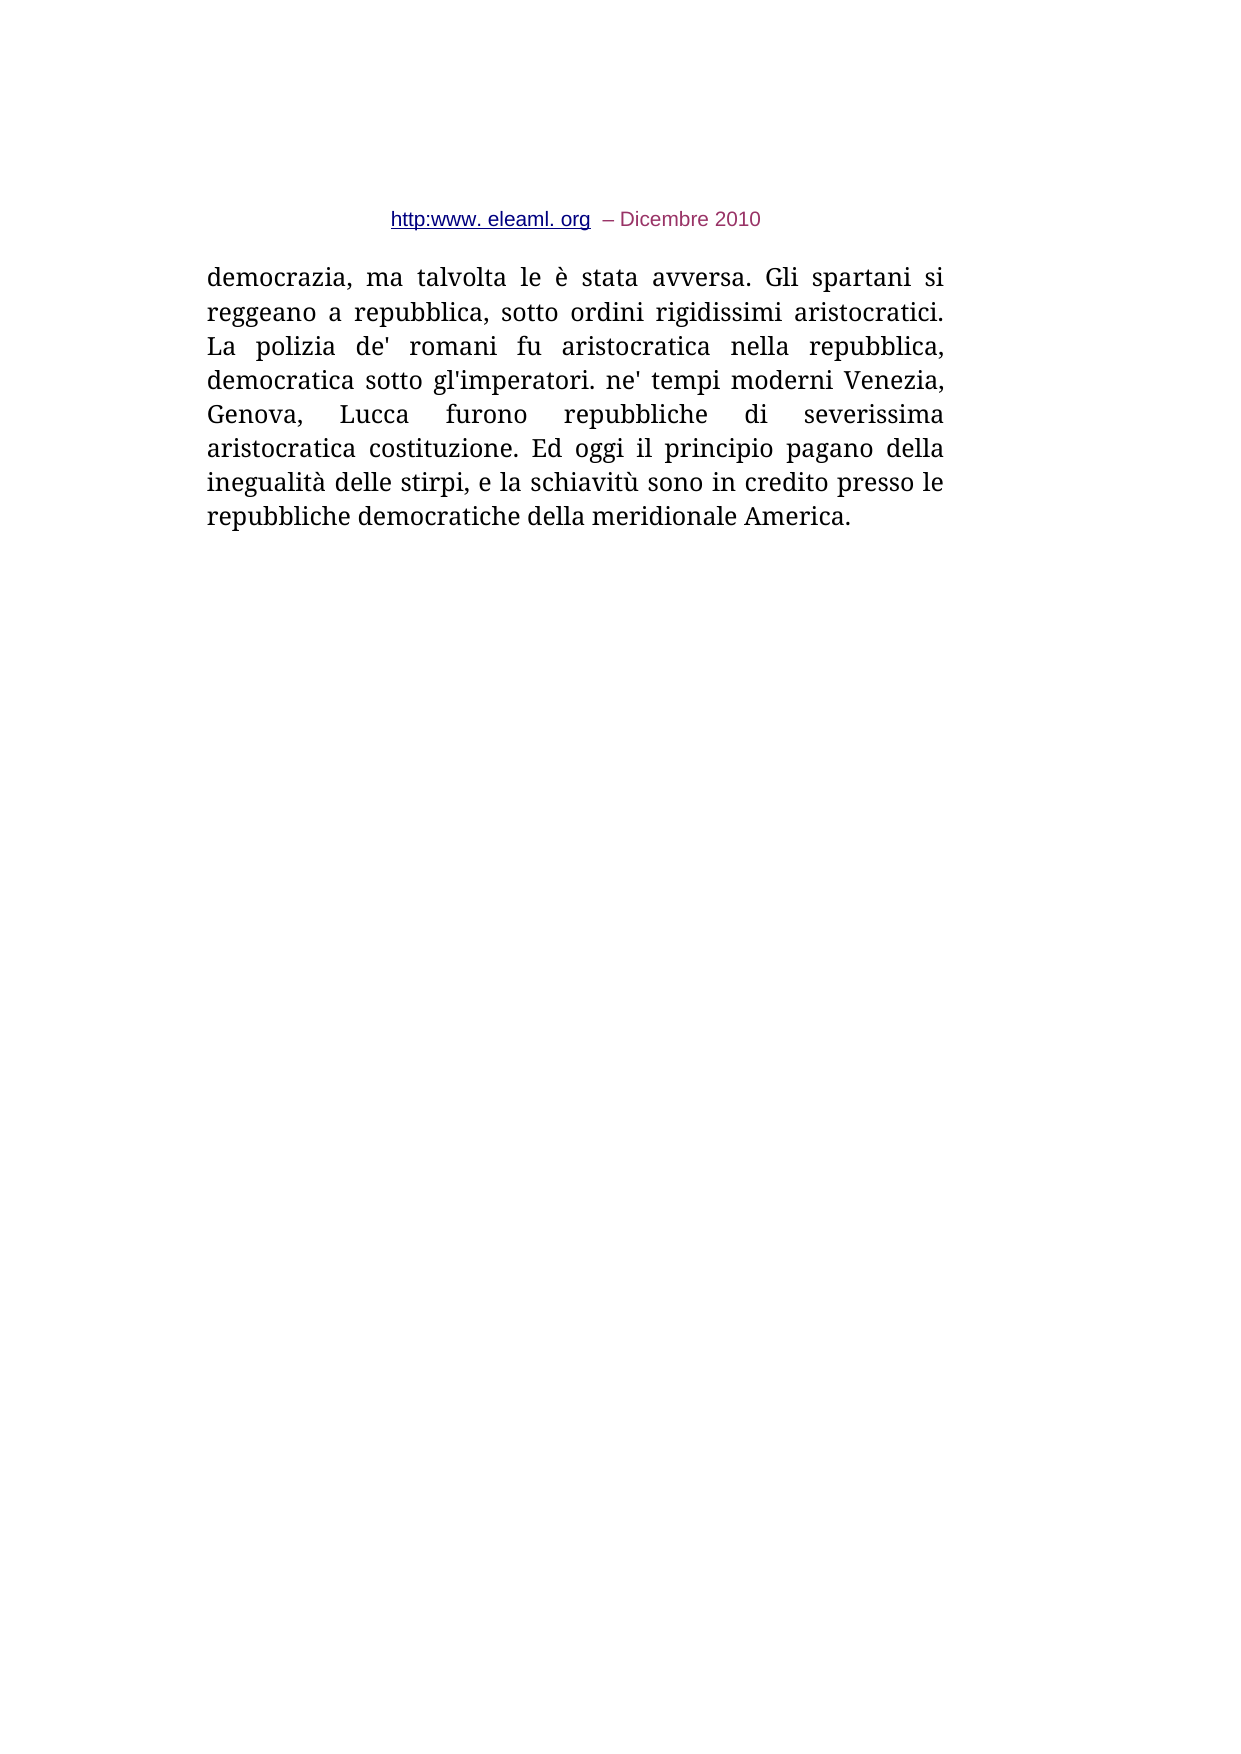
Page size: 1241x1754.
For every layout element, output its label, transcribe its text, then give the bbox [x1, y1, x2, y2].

list democrazia, ma talvolta le è stata avversa. Gli spartani si reggeano a repubblica, sotto ordini rigidissimi aristocratici. La polizia de' romani fu aristocratica nella repubblica, democratica sotto gl'imperatori. ne' tempi moderni Venezia, Genova, Lucca furono repubbliche di severissima aristocratica costituzione. Ed oggi il principio pagano della inegualità delle stirpi, e la schiavitù sono in credito presso le repubbliche democratiche della meridionale America. [207, 260, 945, 533]
